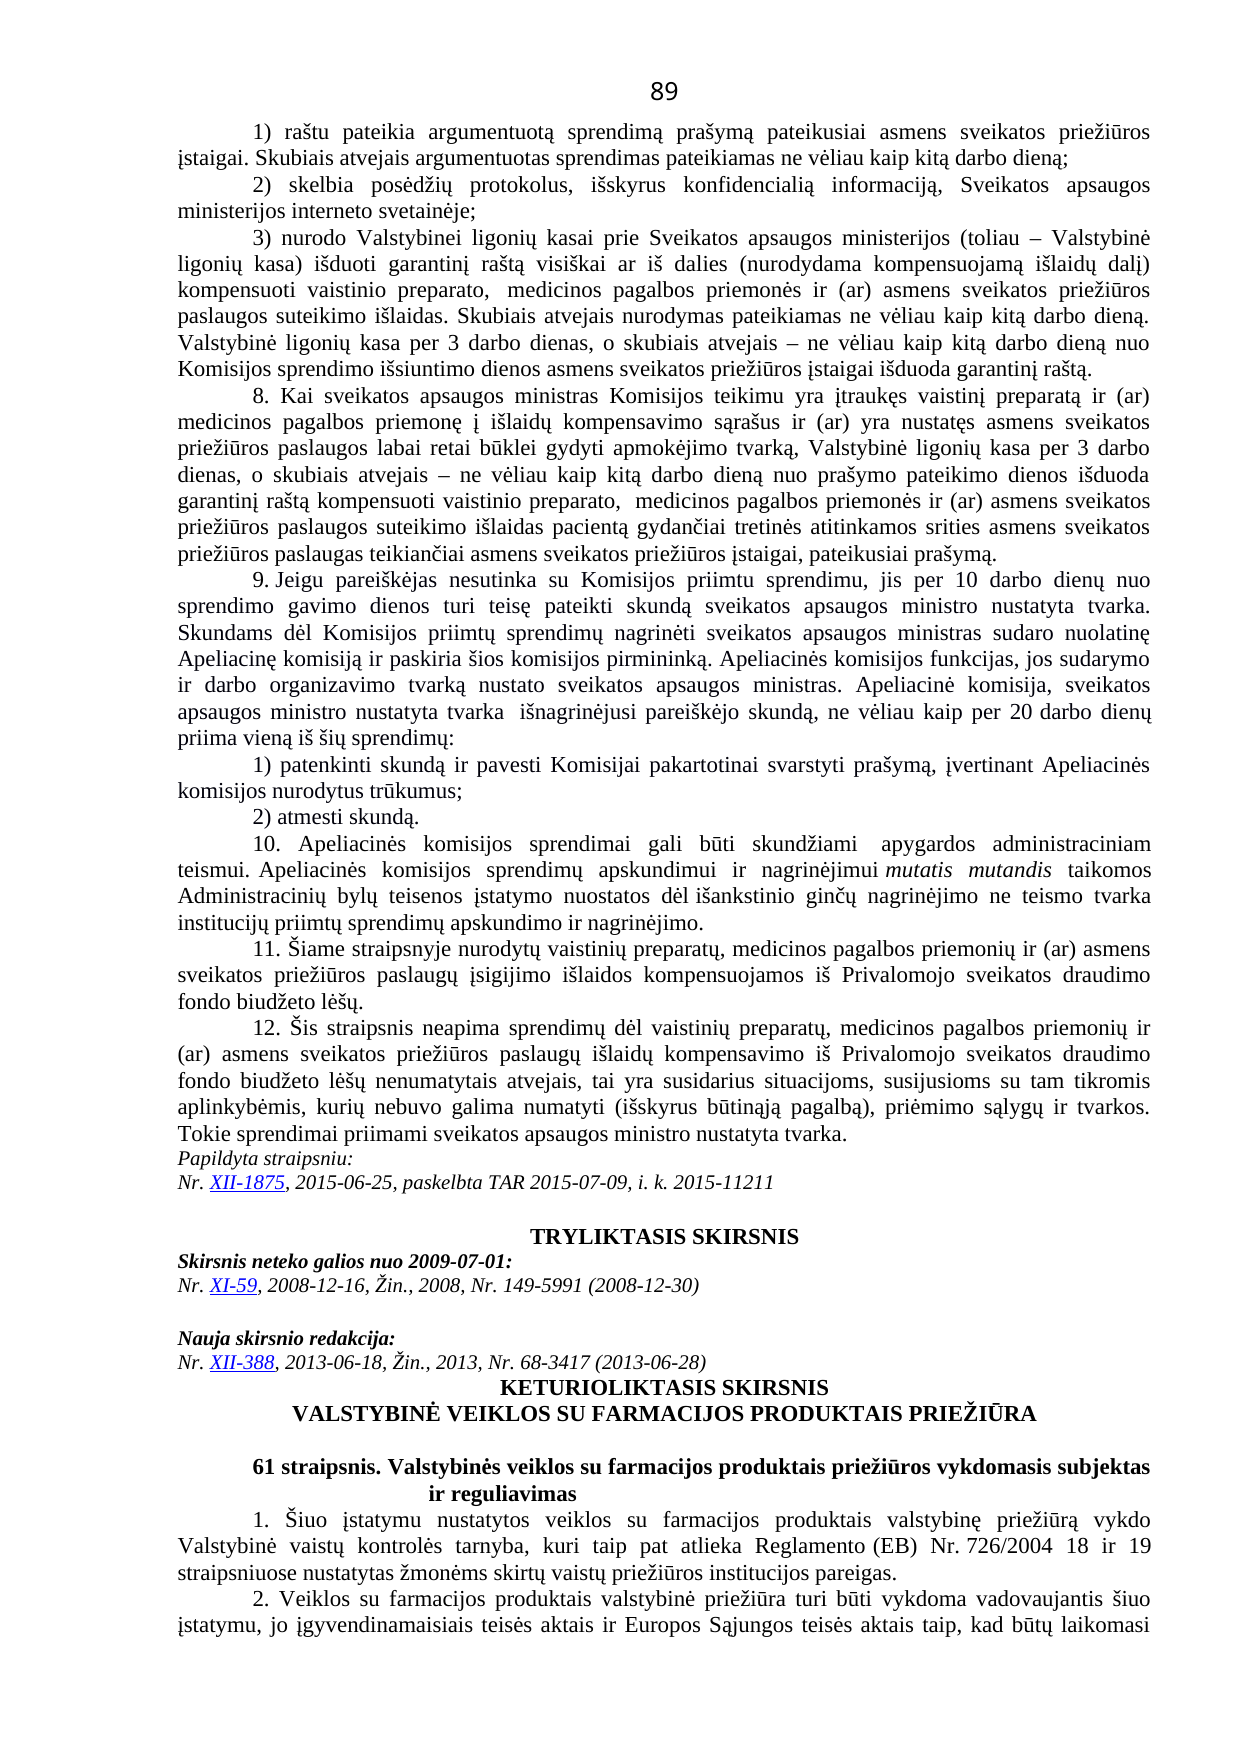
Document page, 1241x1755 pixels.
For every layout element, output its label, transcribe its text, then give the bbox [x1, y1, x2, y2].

text 1. Šiuo įstatymu nustatytos veiklos su farmacijos produktais valstybinę priežiūrą vykdo Valstybinė vaistų kontrolės tarnyba, kuri taip pat atlieka Reglamento (EB) Nr. 726/2004 18 ir 19 straipsniuose nustatytas žmonėms skirtų vaistų priežiūros institucijos pareigas. [177, 1506, 1152, 1585]
text Nauja skirsnio redakcija: [177, 1326, 1152, 1350]
text 1) raštu pateikia argumentuotą sprendimą prašymą pateikusiai asmens sveikatos priežiūros įstaigai. Skubiais atvejais argumentuotas sprendimas pateikiamas ne vėliau kaip kitą darbo dieną; [177, 118, 1152, 171]
text 2) skelbia posėdžių protokolus, išskyrus konfidencialią informaciją, Sveikatos apsaugos ministerijos interneto svetainėje; [177, 171, 1152, 223]
text 11. Šiame straipsnyje nurodytų vaistinių preparatų, medicinos pagalbos priemonių ir (ar) asmens sveikatos priežiūros paslaugų įsigijimo išlaidos kompensuojamos iš Privalomojo sveikatos draudimo fondo biudžeto lėšų. [177, 935, 1152, 1014]
text TRYLIKTASIS SKIRSNIS [177, 1223, 1152, 1249]
text Papildyta straipsniu: [177, 1146, 1152, 1170]
text 9. Jeigu pareiškėjas nesutinka su Komisijos priimtu sprendimu, jis per 10 darbo dienų nuo sprendimo gavimo dienos turi teisę pateikti skundą sveikatos apsaugos ministro nustatyta tvarka. Skundams dėl Komisijos priimtų sprendimų nagrinėti sveikatos apsaugos ministras sudaro nuolatinę Apeliacinę komisiją ir paskiria šios komisijos pirmininką. Apeliacinės komisijos funkcijas, jos sudarymo ir darbo organizavimo tvarką nustato sveikatos apsaugos ministras. Apeliacinė komisija, sveikatos apsaugos ministro nustatyta tvarka išnagrinėjusi pareiškėjo skundą, ne vėliau kaip per 20 darbo dienų priima vieną iš šių sprendimų: [177, 566, 1152, 751]
text Nr. XI-59, 2008-12-16, Žin., 2008, Nr. 149-5991 (2008-12-30) [177, 1273, 1152, 1297]
text Skirsnis neteko galios nuo 2009-07-01: [177, 1249, 1152, 1273]
text 2. Veiklos su farmacijos produktais valstybinė priežiūra turi būti vykdoma vadovaujantis šiuo įstatymu, jo įgyvendinamaisiais teisės aktais ir Europos Sąjungos teisės aktais taip, kad būtų laikomasi [177, 1585, 1152, 1638]
text VALSTYBINĖ VEIKLOS SU FARMACIJOS PRODUKTAIS PRIEŽIŪRA [177, 1401, 1152, 1427]
text 10. Apeliacinės komisijos sprendimai gali būti skundžiami apygardos administraciniam teismui. Apeliacinės komisijos sprendimų apskundimui ir nagrinėjimui mutatis mutandis taikomos Administracinių bylų teisenos įstatymo nuostatos dėl išankstinio ginčų nagrinėjimo ne teismo tvarka institucijų priimtų sprendimų apskundimo ir nagrinėjimo. [177, 830, 1152, 935]
text 1) patenkinti skundą ir pavesti Komisijai pakartotinai svarstyti prašymą, įvertinant Apeliacinės komisijos nurodytus trūkumus; [177, 751, 1152, 803]
text Nr. XII-1875, 2015-06-25, paskelbta TAR 2015-07-09, i. k. 2015-11211 [177, 1170, 1152, 1194]
text 12. Šis straipsnis neapima sprendimų dėl vaistinių preparatų, medicinos pagalbos priemonių ir (ar) asmens sveikatos priežiūros paslaugų išlaidų kompensavimo iš Privalomojo sveikatos draudimo fondo biudžeto lėšų nenumatytais atvejais, tai yra susidarius situacijoms, susijusioms su tam tikromis aplinkybėmis, kurių nebuvo galima numatyti (išskyrus būtinąją pagalbą), priėmimo sąlygų ir tvarkos. Tokie sprendimai priimami sveikatos apsaugos ministro nustatyta tvarka. [177, 1014, 1152, 1146]
text Nr. XII-388, 2013-06-18, Žin., 2013, Nr. 68-3417 (2013-06-28) [177, 1350, 1152, 1374]
text 2) atmesti skundą. [177, 803, 1152, 830]
text 8. Kai sveikatos apsaugos ministras Komisijos teikimu yra įtraukęs vaistinį preparatą ir (ar) medicinos pagalbos priemonę į išlaidų kompensavimo sąrašus ir (ar) yra nustatęs asmens sveikatos priežiūros paslaugos labai retai būklei gydyti apmokėjimo tvarką, Valstybinė ligonių kasa per 3 darbo dienas, o skubiais atvejais – ne vėliau kaip kitą darbo dieną nuo prašymo pateikimo dienos išduoda garantinį raštą kompensuoti vaistinio preparato, medicinos pagalbos priemonės ir (ar) asmens sveikatos priežiūros paslaugos suteikimo išlaidas pacientą gydančiai tretinės atitinkamos srities asmens sveikatos priežiūros paslaugas teikiančiai asmens sveikatos priežiūros įstaigai, pateikusiai prašymą. [177, 382, 1152, 566]
text KETURIOLIKTASIS SKIRSNIS [177, 1374, 1152, 1401]
text 3) nurodo Valstybinei ligonių kasai prie Sveikatos apsaugos ministerijos (toliau – Valstybinė ligonių kasa) išduoti garantinį raštą visiškai ar iš dalies (nurodydama kompensuojamą išlaidų dalį) kompensuoti vaistinio preparato, medicinos pagalbos priemonės ir (ar) asmens sveikatos priežiūros paslaugos suteikimo išlaidas. Skubiais atvejais nurodymas pateikiamas ne vėliau kaip kitą darbo dieną. Valstybinė ligonių kasa per 3 darbo dienas, o skubiais atvejais – ne vėliau kaip kitą darbo dieną nuo Komisijos sprendimo išsiuntimo dienos asmens sveikatos priežiūros įstaigai išduoda garantinį raštą. [177, 223, 1152, 382]
text 61 straipsnis. Valstybinės veiklos su farmacijos produktais priežiūros vykdomasis subjektas ir reguliavimas [252, 1453, 1152, 1506]
